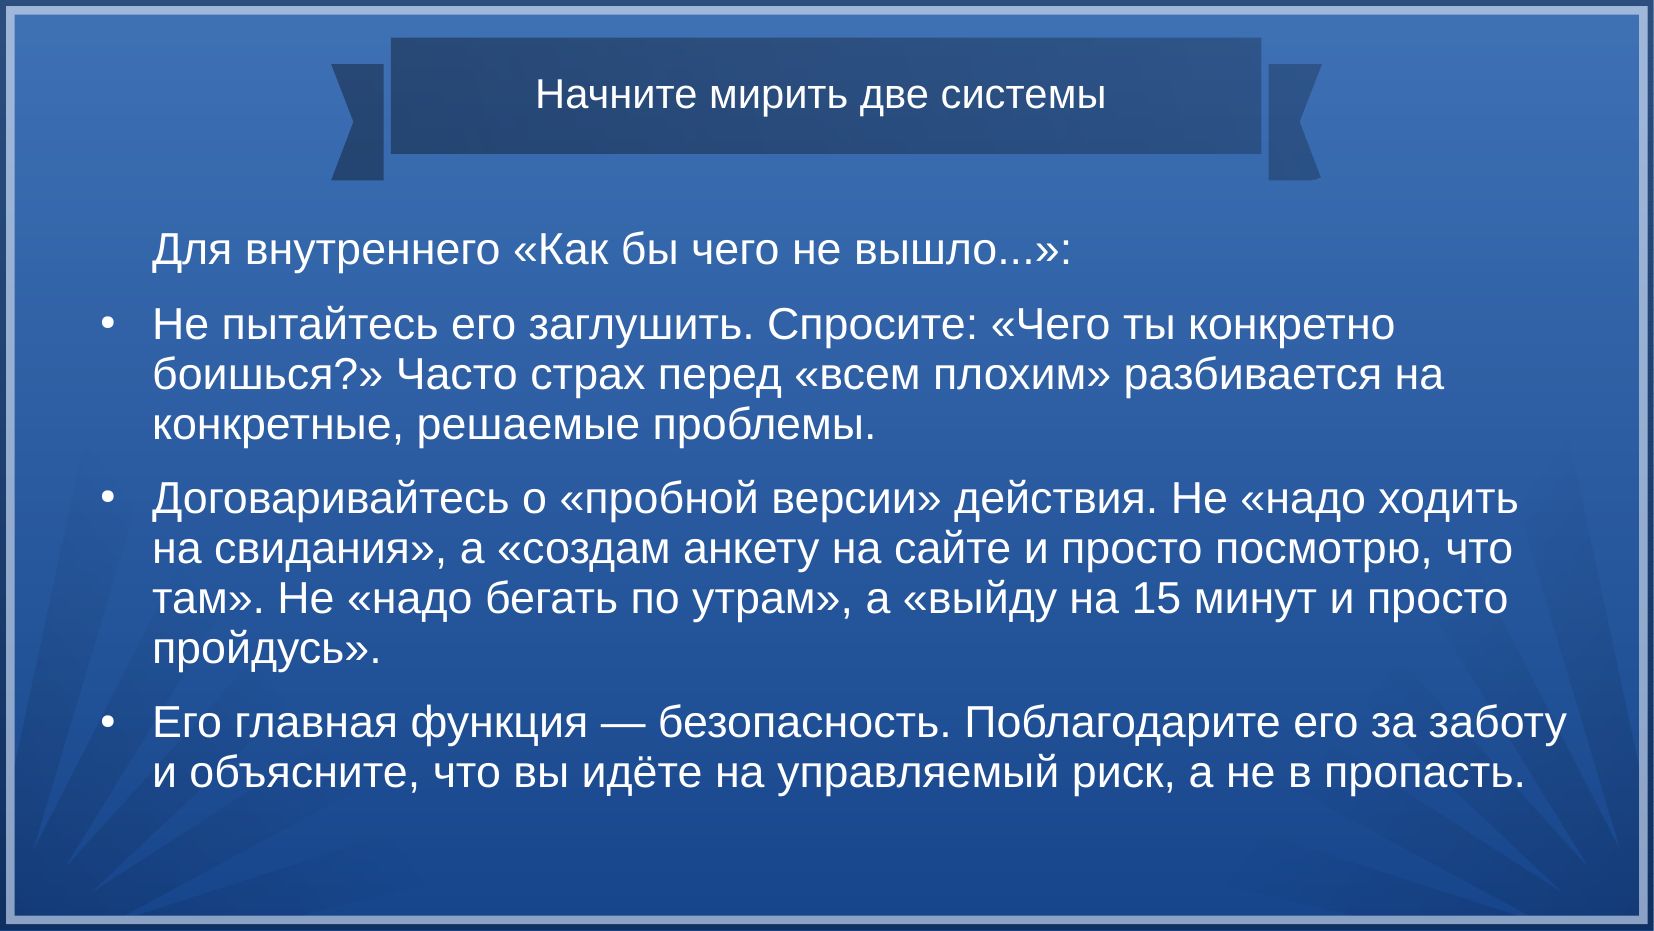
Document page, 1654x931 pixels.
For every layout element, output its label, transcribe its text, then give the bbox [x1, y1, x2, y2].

list Для внутреннего «Как бы чего не вышло...»: Не пытайтесь его заглушить. Спросите: «Чего ты конкретно боишься?» Часто страх перед «всем плохим» разбивается на конкретные, решаемые проблемы. Договаривайтесь о «пробной версии» действия. Не «надо ходить на свидания», а «создам анкету на сайте и просто посмотрю, что там». Не «надо бегать по утрам», а «выйду на 15 минут и просто пройдусь». Его главная функция — безопасность. Поблагодарите его за заботу и объясните, что вы идёте на управляемый риск, а не в пропасть. [82, 224, 1571, 848]
title Начните мирить две системы [389, 35, 1264, 154]
